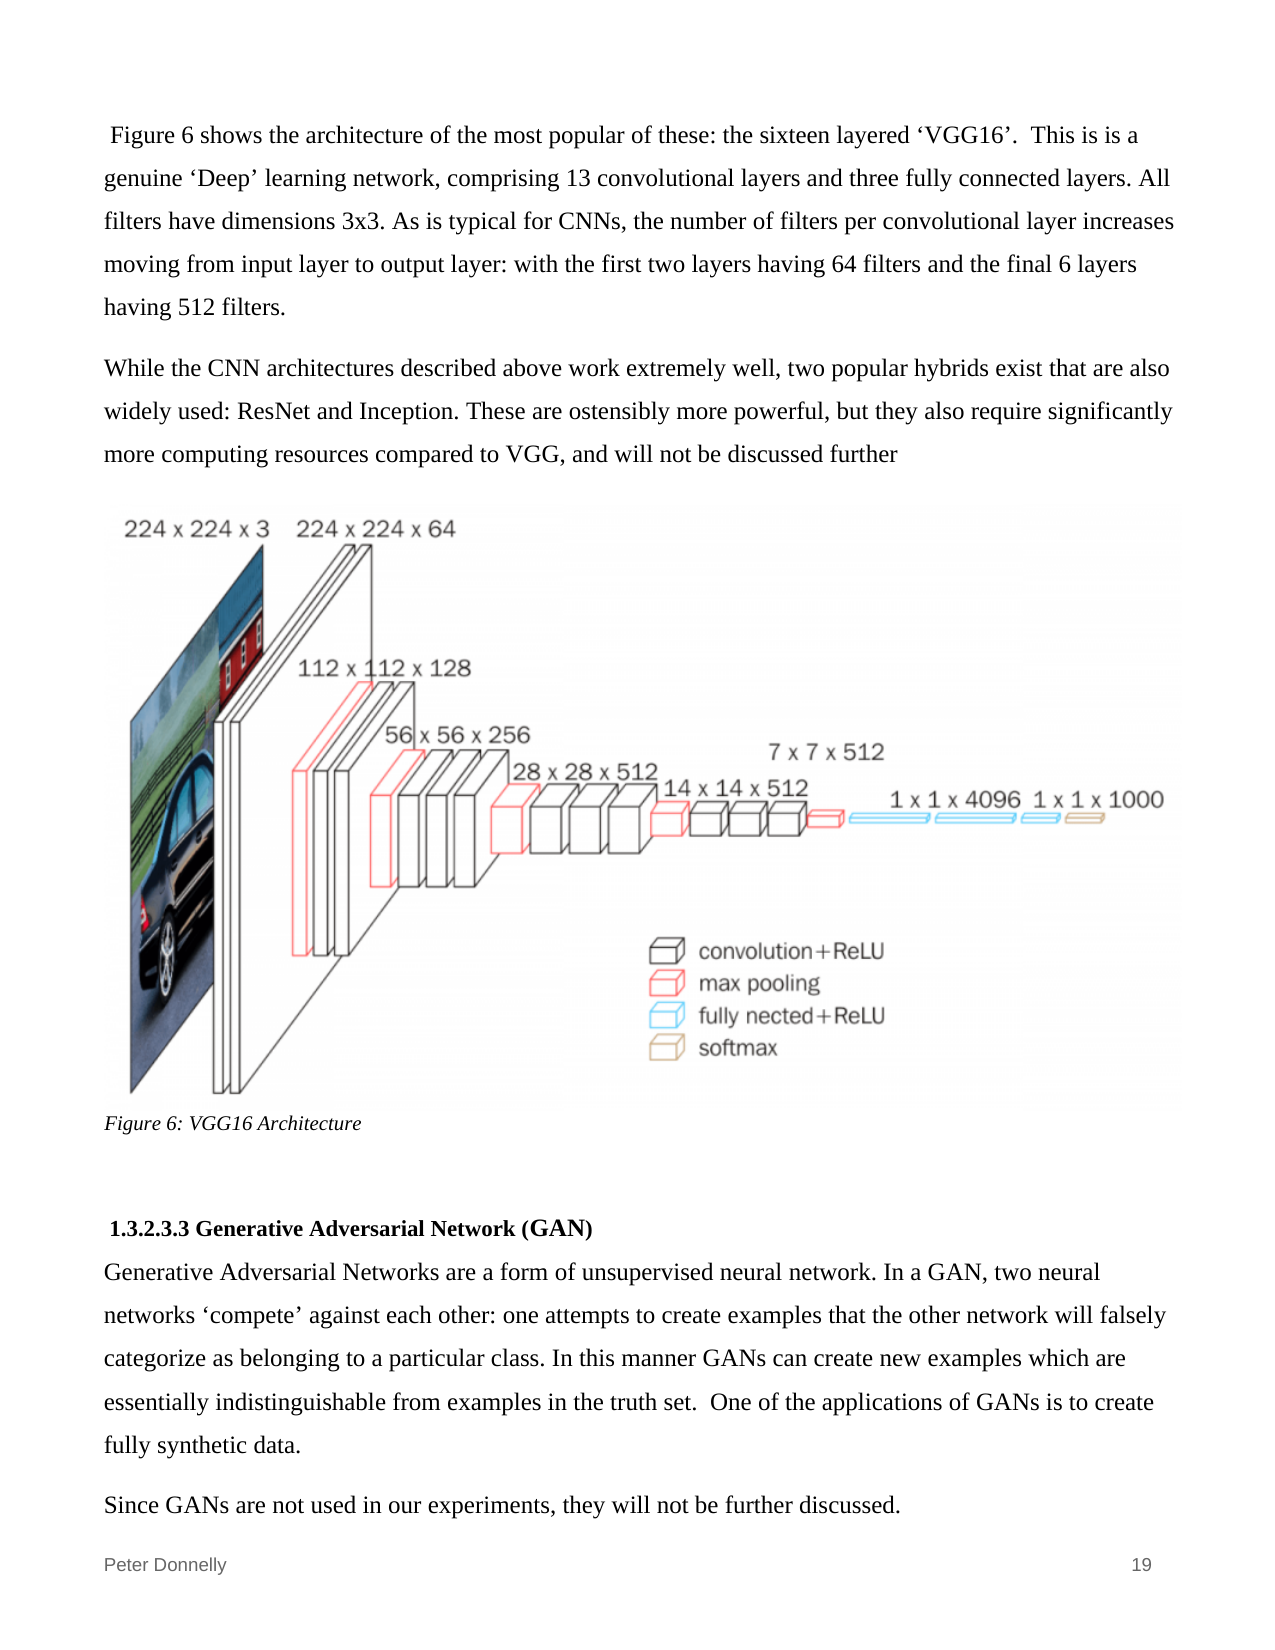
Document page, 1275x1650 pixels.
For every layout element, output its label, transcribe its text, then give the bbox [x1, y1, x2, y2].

text Figure 6: VGG16 Architecture [104, 1111, 1181, 1134]
text Figure 6 shows the architecture of the most popular of these: the sixteen layered ‘VGG16’. This is is a genuine ‘Deep’ learning network, comprising 13 convolutional layers and three fully connected layers. All filters have dimensions 3x3. As is typical for CNNs, the number of filters per convolutional layer increases moving from input layer to output layer: with the first two layers having 64 filters and the final 6 layers having 512 filters. [103, 120, 1181, 321]
subtitle Generative Adversarial Network (GAN) [103, 1213, 1181, 1242]
text While the CNN architectures described above work extremely well, two popular hybrids exist that are also widely used: ResNet and Inception. These are ostensibly more powerful, but they also require significantly more computing resources compared to VGG, and will not be discussed further [103, 353, 1181, 468]
picture [104, 504, 1182, 1111]
text Since GANs are not used in our experiments, they will not be further discussed. [103, 1491, 1181, 1519]
text Generative Adversarial Networks are a form of unsupervised neural network. In a GAN, two neural networks ‘compete’ against each other: one attempts to create examples that the other network will falsely categorize as belonging to a particular class. In this manner GANs can create new examples which are essentially indistinguishable from examples in the truth set. One of the applications of GANs is to create fully synthetic data. [103, 1257, 1181, 1458]
